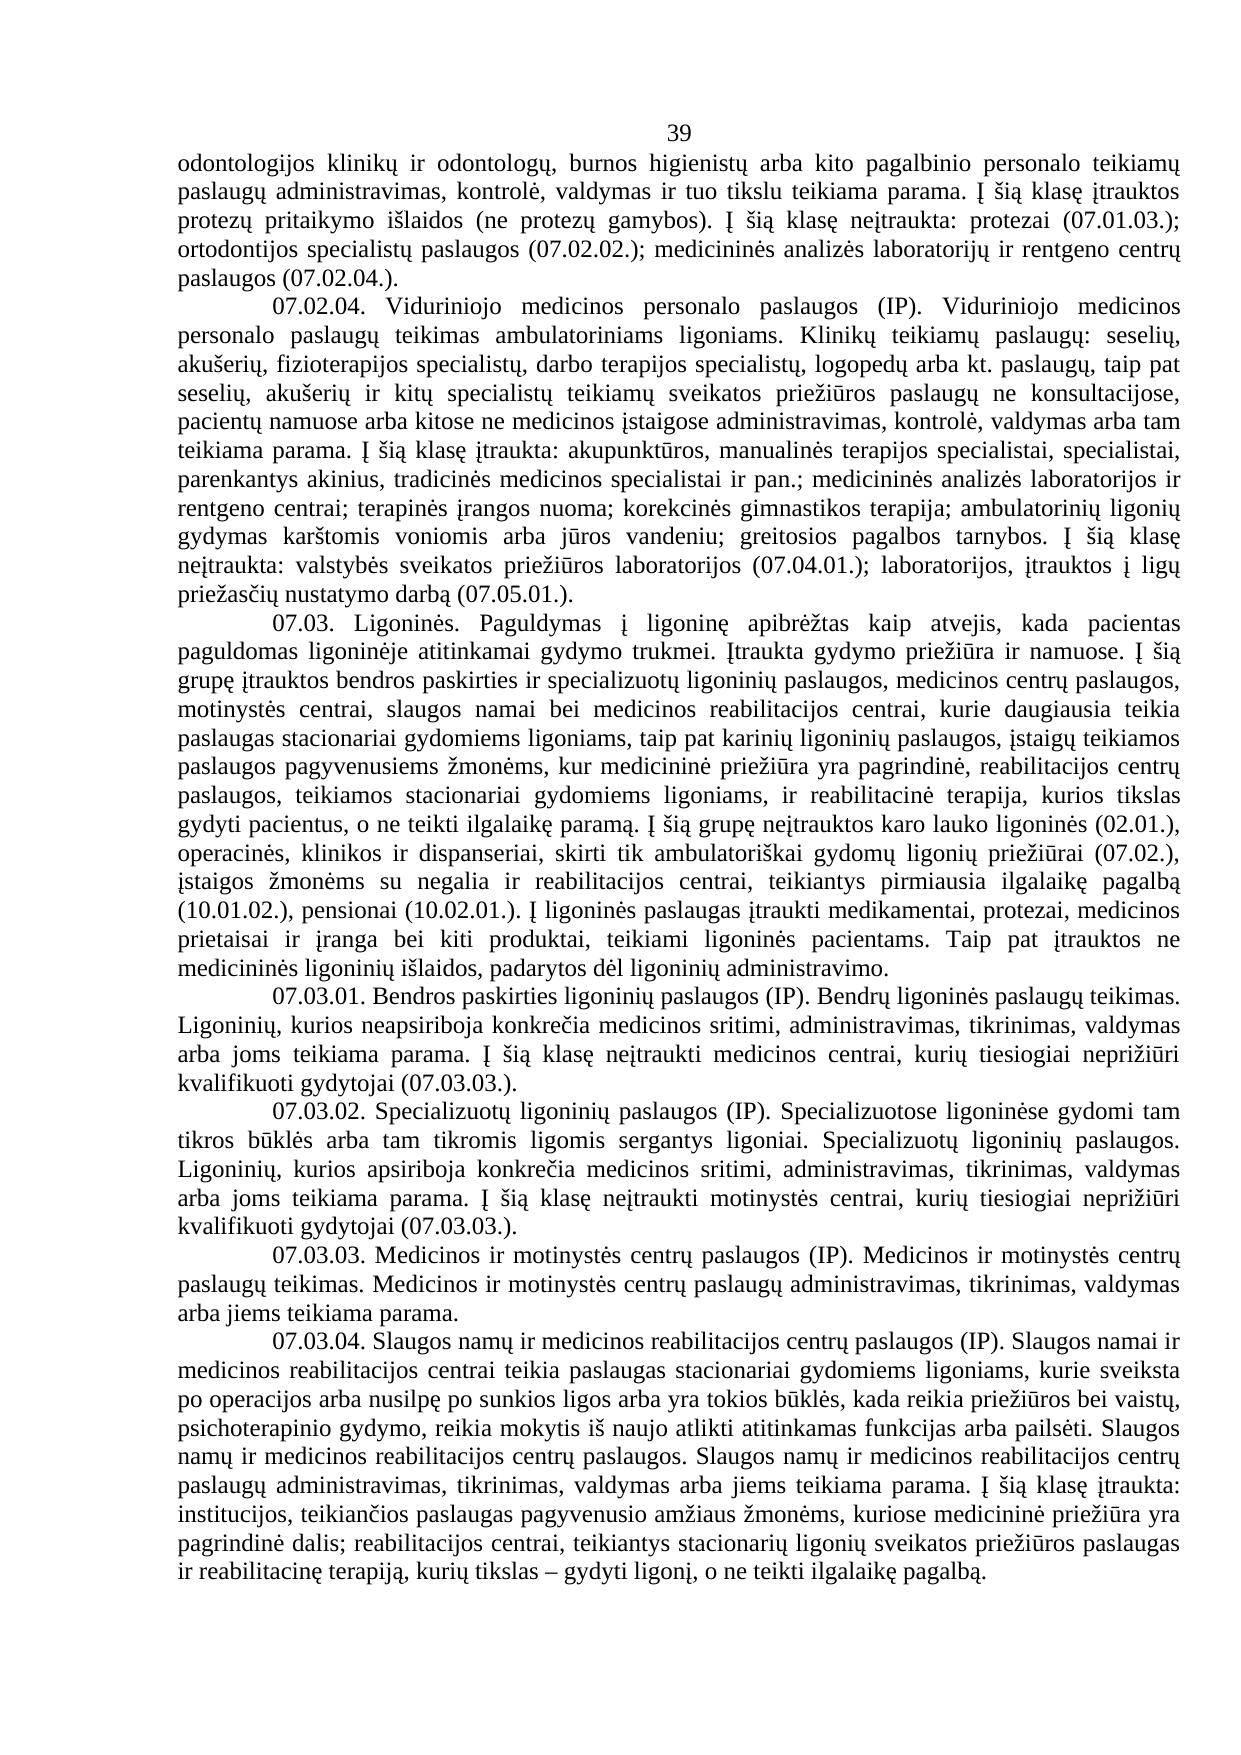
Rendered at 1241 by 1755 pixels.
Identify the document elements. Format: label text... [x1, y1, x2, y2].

text odontologijos klinikų ir odontologų, burnos higienistų arba kito pagalbinio personalo teikiamų paslaugų administravimas, kontrolė, valdymas ir tuo tikslu teikiama parama. Į šią klasę įtrauktos protezų pritaikymo išlaidos (ne protezų gamybos). Į šią klasę neįtraukta: protezai (07.01.03.); ortodontijos specialistų paslaugos (07.02.02.); medicininės analizės laboratorijų ir rentgeno centrų paslaugos (07.02.04.). [177, 148, 1181, 291]
text 07.03.02. Specializuotų ligoninių paslaugos (IP). Specializuotose ligoninėse gydomi tam tikros būklės arba tam tikromis ligomis sergantys ligoniai. Specializuotų ligoninių paslaugos. Ligoninių, kurios apsiriboja konkrečia medicinos sritimi, administravimas, tikrinimas, valdymas arba joms teikiama parama. Į šią klasę neįtraukti motinystės centrai, kurių tiesiogiai neprižiūri kvalifikuoti gydytojai (07.03.03.). [177, 1096, 1181, 1240]
text 07.03. Ligoninės. Paguldymas į ligoninę apibrėžtas kaip atvejis, kada pacientas paguldomas ligoninėje atitinkamai gydymo trukmei. Įtraukta gydymo priežiūra ir namuose. Į šią grupę įtrauktos bendros paskirties ir specializuotų ligoninių paslaugos, medicinos centrų paslaugos, motinystės centrai, slaugos namai bei medicinos reabilitacijos centrai, kurie daugiausia teikia paslaugas stacionariai gydomiems ligoniams, taip pat karinių ligoninių paslaugos, įstaigų teikiamos paslaugos pagyvenusiems žmonėms, kur medicininė priežiūra yra pagrindinė, reabilitacijos centrų paslaugos, teikiamos stacionariai gydomiems ligoniams, ir reabilitacinė terapija, kurios tikslas gydyti pacientus, o ne teikti ilgalaikę paramą. Į šią grupę neįtrauktos karo lauko ligoninės (02.01.), operacinės, klinikos ir dispanseriai, skirti tik ambulatoriškai gydomų ligonių priežiūrai (07.02.), įstaigos žmonėms su negalia ir reabilitacijos centrai, teikiantys pirmiausia ilgalaikę pagalbą (10.01.02.), pensionai (10.02.01.). Į ligoninės paslaugas įtraukti medikamentai, protezai, medicinos prietaisai ir įranga bei kiti produktai, teikiami ligoninės pacientams. Taip pat įtrauktos ne medicininės ligoninių išlaidos, padarytos dėl ligoninių administravimo. [177, 608, 1181, 981]
text 07.02.04. Viduriniojo medicinos personalo paslaugos (IP). Viduriniojo medicinos personalo paslaugų teikimas ambulatoriniams ligoniams. Klinikų teikiamų paslaugų: seselių, akušerių, fizioterapijos specialistų, darbo terapijos specialistų, logopedų arba kt. paslaugų, taip pat seselių, akušerių ir kitų specialistų teikiamų sveikatos priežiūros paslaugų ne konsultacijose, pacientų namuose arba kitose ne medicinos įstaigose administravimas, kontrolė, valdymas arba tam teikiama parama. Į šią klasę įtraukta: akupunktūros, manualinės terapijos specialistai, specialistai, parenkantys akinius, tradicinės medicinos specialistai ir pan.; medicininės analizės laboratorijos ir rentgeno centrai; terapinės įrangos nuoma; korekcinės gimnastikos terapija; ambulatorinių ligonių gydymas karštomis voniomis arba jūros vandeniu; greitosios pagalbos tarnybos. Į šią klasę neįtraukta: valstybės sveikatos priežiūros laboratorijos (07.04.01.); laboratorijos, įtrauktos į ligų priežasčių nustatymo darbą (07.05.01.). [177, 291, 1181, 608]
text 07.03.01. Bendros paskirties ligoninių paslaugos (IP). Bendrų ligoninės paslaugų teikimas. Ligoninių, kurios neapsiriboja konkrečia medicinos sritimi, administravimas, tikrinimas, valdymas arba joms teikiama parama. Į šią klasę neįtraukti medicinos centrai, kurių tiesiogiai neprižiūri kvalifikuoti gydytojai (07.03.03.). [177, 981, 1181, 1096]
text 07.03.04. Slaugos namų ir medicinos reabilitacijos centrų paslaugos (IP). Slaugos namai ir medicinos reabilitacijos centrai teikia paslaugas stacionariai gydomiems ligoniams, kurie sveiksta po operacijos arba nusilpę po sunkios ligos arba yra tokios būklės, kada reikia priežiūros bei vaistų, psichoterapinio gydymo, reikia mokytis iš naujo atlikti atitinkamas funkcijas arba pailsėti. Slaugos namų ir medicinos reabilitacijos centrų paslaugos. Slaugos namų ir medicinos reabilitacijos centrų paslaugų administravimas, tikrinimas, valdymas arba jiems teikiama parama. Į šią klasę įtraukta: institucijos, teikiančios paslaugas pagyvenusio amžiaus žmonėms, kuriose medicininė priežiūra yra pagrindinė dalis; reabilitacijos centrai, teikiantys stacionarių ligonių sveikatos priežiūros paslaugas ir reabilitacinę terapiją, kurių tikslas – gydyti ligonį, o ne teikti ilgalaikę pagalbą. [177, 1326, 1181, 1585]
text 07.03.03. Medicinos ir motinystės centrų paslaugos (IP). Medicinos ir motinystės centrų paslaugų teikimas. Medicinos ir motinystės centrų paslaugų administravimas, tikrinimas, valdymas arba jiems teikiama parama. [177, 1240, 1181, 1326]
